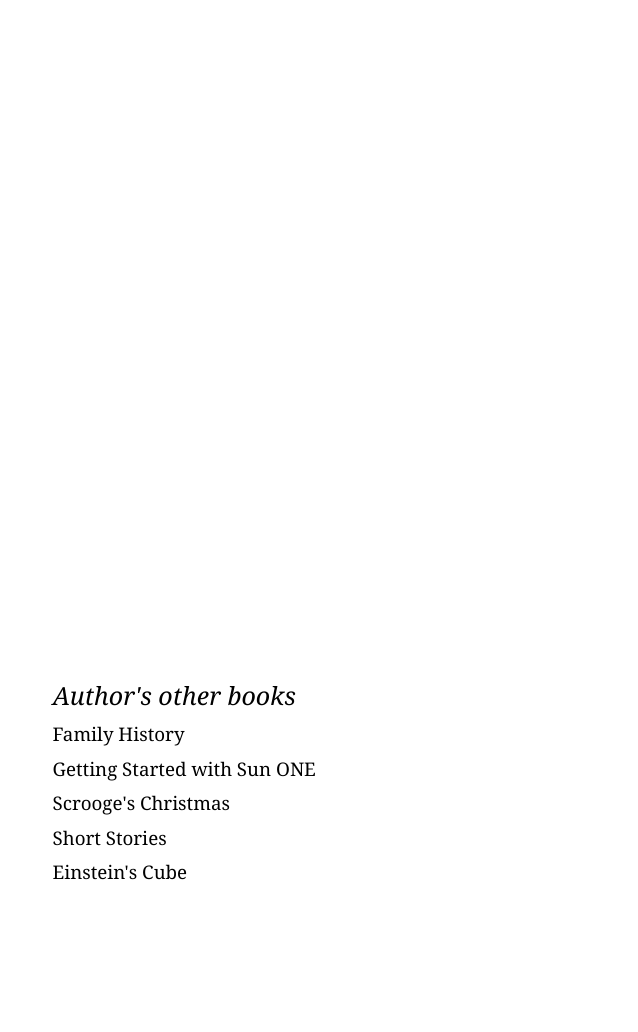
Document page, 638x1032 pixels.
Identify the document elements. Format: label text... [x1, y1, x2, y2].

text Einstein's Cube [52, 859, 540, 885]
text Author's other books [52, 678, 540, 712]
text Short Stories [52, 825, 540, 850]
text Scrooge's Christmas [52, 790, 540, 816]
text Getting Started with Sun ONE [52, 756, 540, 781]
text Family History [52, 721, 540, 747]
